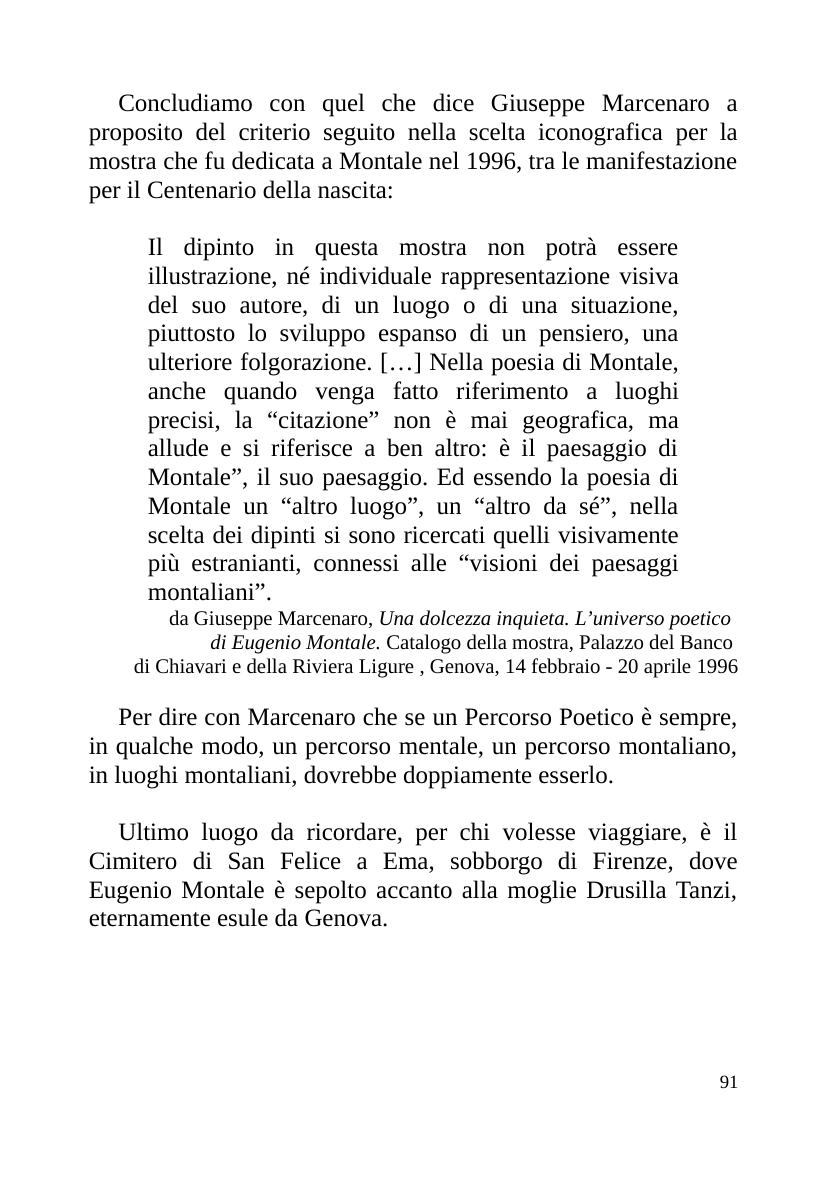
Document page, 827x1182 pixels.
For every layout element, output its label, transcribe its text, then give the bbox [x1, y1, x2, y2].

text di Chiavari e della Riviera Ligure , Genova, 14 febbraio - 20 aprile 1996 [88, 654, 738, 678]
text di Eugenio Montale. Catalogo della mostra, Palazzo del Banco [88, 630, 738, 654]
text Ultimo luogo da ricordare, per chi volesse viaggiare, è il Cimitero di San Felice a Ema, sobborgo di Firenze, dove Eugenio Montale è sepolto accanto alla moglie Drusilla Tanzi, eternamente esule da Genova. [88, 817, 738, 932]
text da Giuseppe Marcenaro, Una dolcezza inquieta. L’universo poetico [88, 606, 738, 630]
text Concludiamo con quel che dice Giuseppe Marcenaro a proposito del criterio seguito nella scelta iconografica per la mostra che fu dedicata a Montale nel 1996, tra le manifestazione per il Centenario della nascita: [88, 88, 738, 203]
text Il dipinto in questa mostra non potrà essere illustrazione, né individuale rappresentazione visiva del suo autore, di un luogo o di una situazione, piuttosto lo sviluppo espanso di un pensiero, una ulteriore folgorazione. […] Nella poesia di Montale, anche quando venga fatto riferimento a luoghi precisi, la “citazione” non è mai geografica, ma allude e si riferisce a ben altro: è il paesaggio di Montale”, il suo paesaggio. Ed essendo la poesia di Montale un “altro luogo”, un “altro da sé”, nella scelta dei dipinti si sono ricercati quelli visivamente più estranianti, connessi alle “visioni dei paesaggi montaliani”. [148, 232, 679, 606]
text Per dire con Marcenaro che se un Percorso Poetico è sempre, in qualche modo, un percorso mentale, un percorso montaliano, in luoghi montaliani, dovrebbe doppiamente esserlo. [88, 702, 738, 788]
